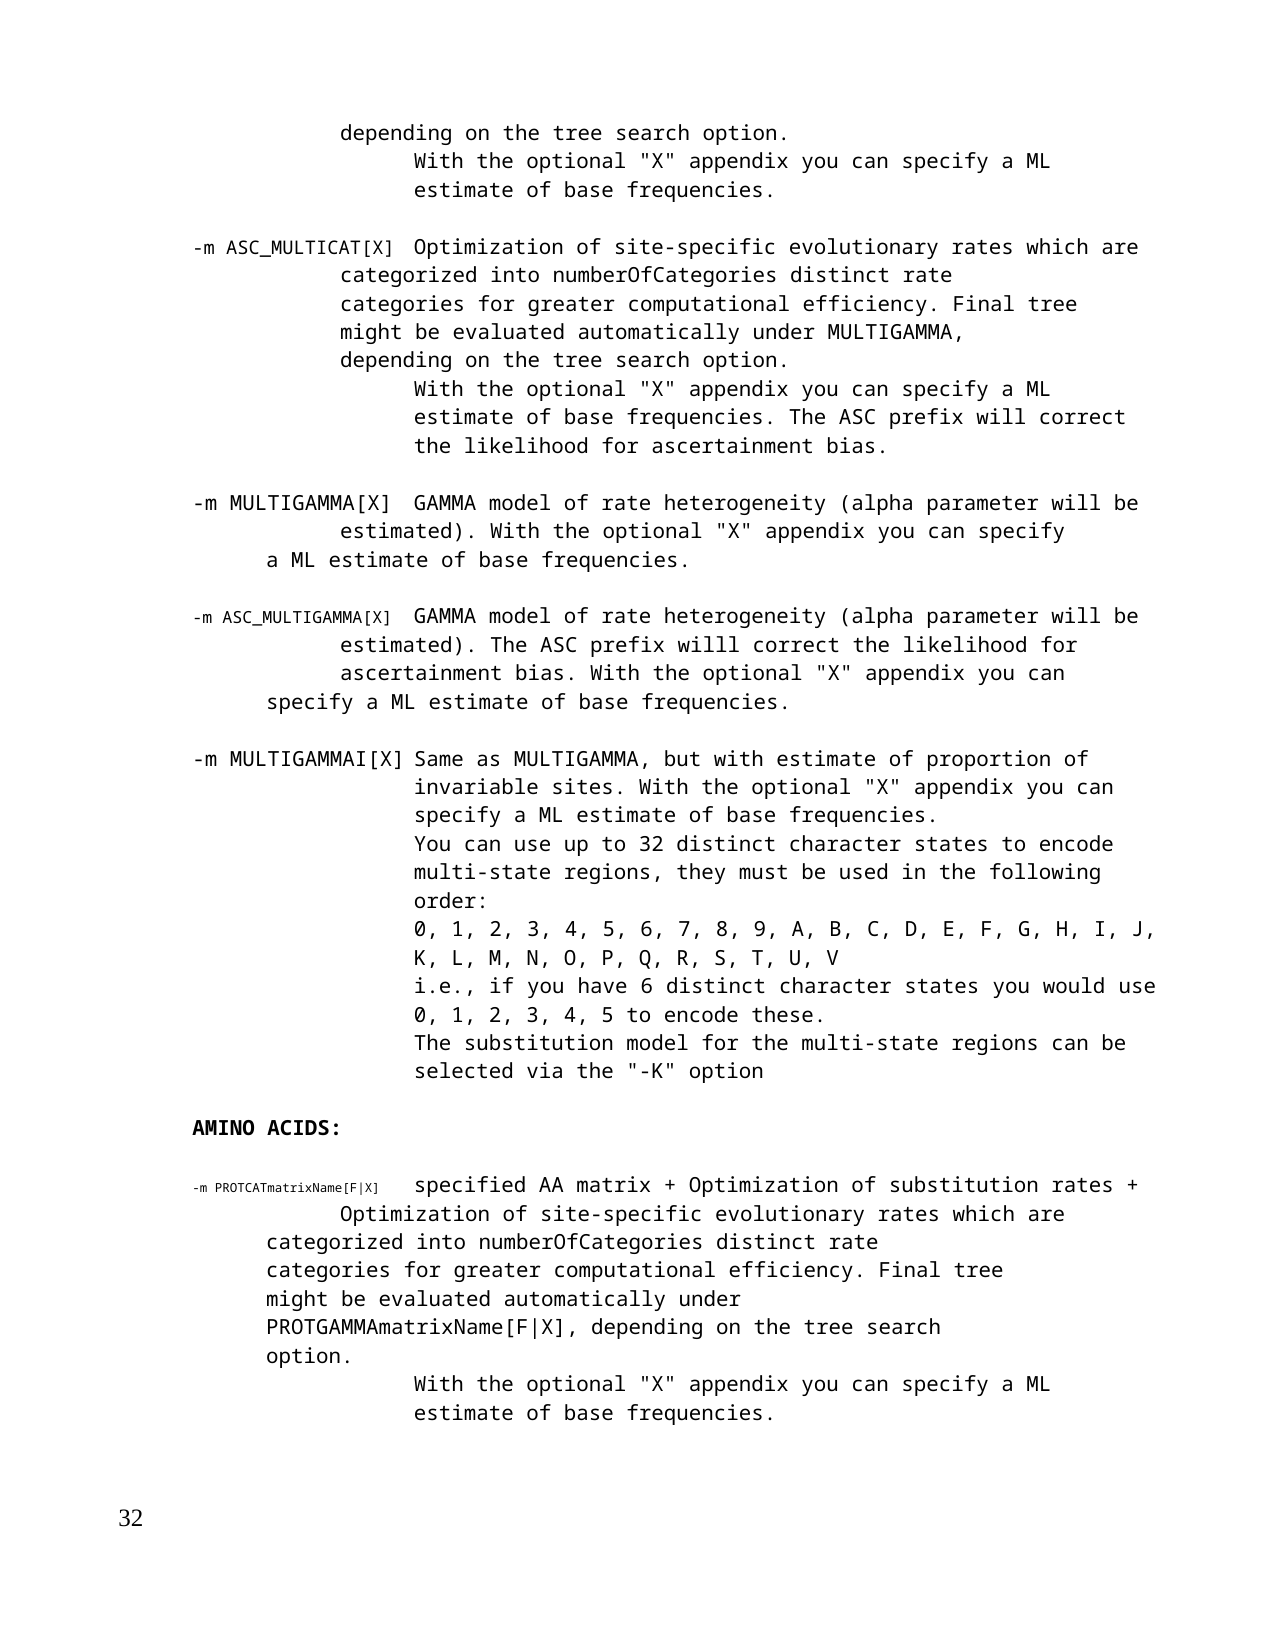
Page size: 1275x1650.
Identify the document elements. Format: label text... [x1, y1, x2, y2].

text -m MULTIGAMMA[X] GAMMA model of rate heterogeneity (alpha parameter will be estimated). With the optional "X" appendix you can specify a ML estimate of base frequencies. [118, 488, 1157, 573]
text The substitution model for the multi-state regions can be selected via the "-K" option [118, 1028, 1157, 1085]
text depending on the tree search option. [118, 118, 1157, 147]
text With the optional "X" appendix you can specify a ML estimate of base frequencies. [118, 147, 1157, 203]
text -m PROTCATmatrixName[F|X] specified AA matrix + Optimization of substitution rates + Optimization of site-specific evolutionary rates which are categorized into numberOfCategories distinct rate categories for greater computational efficiency. Final tree might be evaluated automatically under PROTGAMMAmatrixName[F|X], depending on the tree search option. [118, 1170, 1157, 1369]
text AMINO ACIDS: [118, 1113, 1157, 1142]
text -m MULTIGAMMAI[X] Same as MULTIGAMMA, but with estimate of proportion of invariable sites. With the optional "X" appendix you can specify a ML estimate of base frequencies. [118, 744, 1157, 829]
text -m ASC_MULTIGAMMA[X] GAMMA model of rate heterogeneity (alpha parameter will be estimated). The ASC prefix willl correct the likelihood for ascertainment bias. With the optional "X" appendix you can specify a ML estimate of base frequencies. [118, 602, 1157, 715]
text You can use up to 32 distinct character states to encode multi-state regions, they must be used in the following order: [118, 829, 1157, 914]
text -m ASC_MULTICAT[X] Optimization of site-specific evolutionary rates which are categorized into numberOfCategories distinct rate categories for greater computational efficiency. Final tree might be evaluated automatically under MULTIGAMMA, depending on the tree search option. [118, 232, 1157, 374]
text 0, 1, 2, 3, 4, 5, 6, 7, 8, 9, A, B, C, D, E, F, G, H, I, J, K, L, M, N, O, P, Q, R, S, T, U, V [118, 914, 1157, 971]
text With the optional "X" appendix you can specify a ML estimate of base frequencies. The ASC prefix will correct the likelihood for ascertainment bias. [118, 374, 1157, 459]
text With the optional "X" appendix you can specify a ML estimate of base frequencies. [118, 1369, 1157, 1426]
text i.e., if you have 6 distinct character states you would use 0, 1, 2, 3, 4, 5 to encode these. [118, 971, 1157, 1028]
